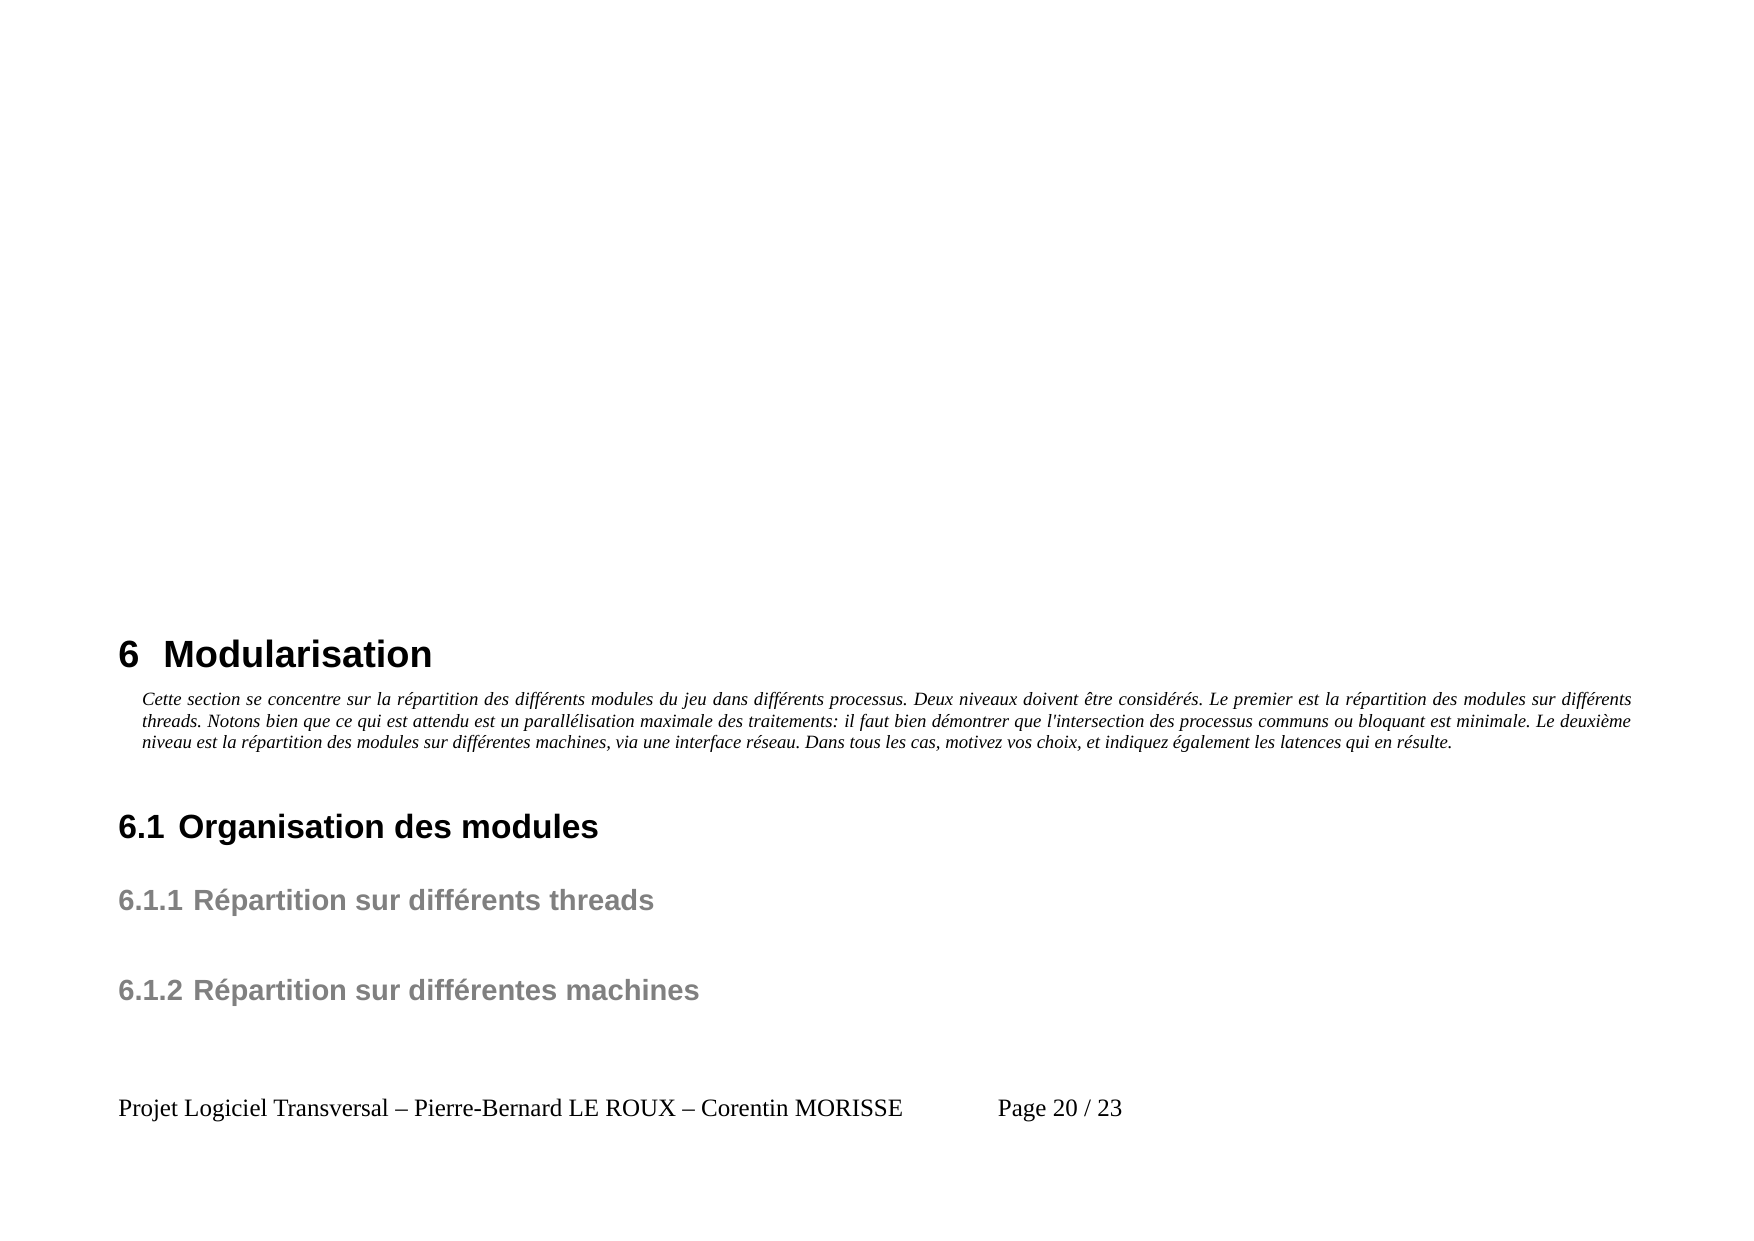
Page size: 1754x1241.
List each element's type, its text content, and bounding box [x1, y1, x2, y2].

subtitle Modularisation [118, 632, 1636, 676]
text Cette section se concentre sur la répartition des différents modules du jeu dans différents processus. Deux niveaux doivent être considérés. Le premier est la répartition des modules sur différents threads. Notons bien que ce qui est attendu est un parallélisation maximale des traitements: il faut bien démontrer que l'intersection des processus communs ou bloquant est minimale. Le deuxième niveau est la répartition des modules sur différentes machines, via une interface réseau. Dans tous les cas, motivez vos choix, et indiquez également les latences qui en résulte. [142, 688, 1636, 753]
subtitle Répartition sur différents threads [118, 883, 1636, 917]
subtitle Organisation des modules [118, 806, 1636, 845]
subtitle Répartition sur différentes machines [118, 973, 1636, 1006]
